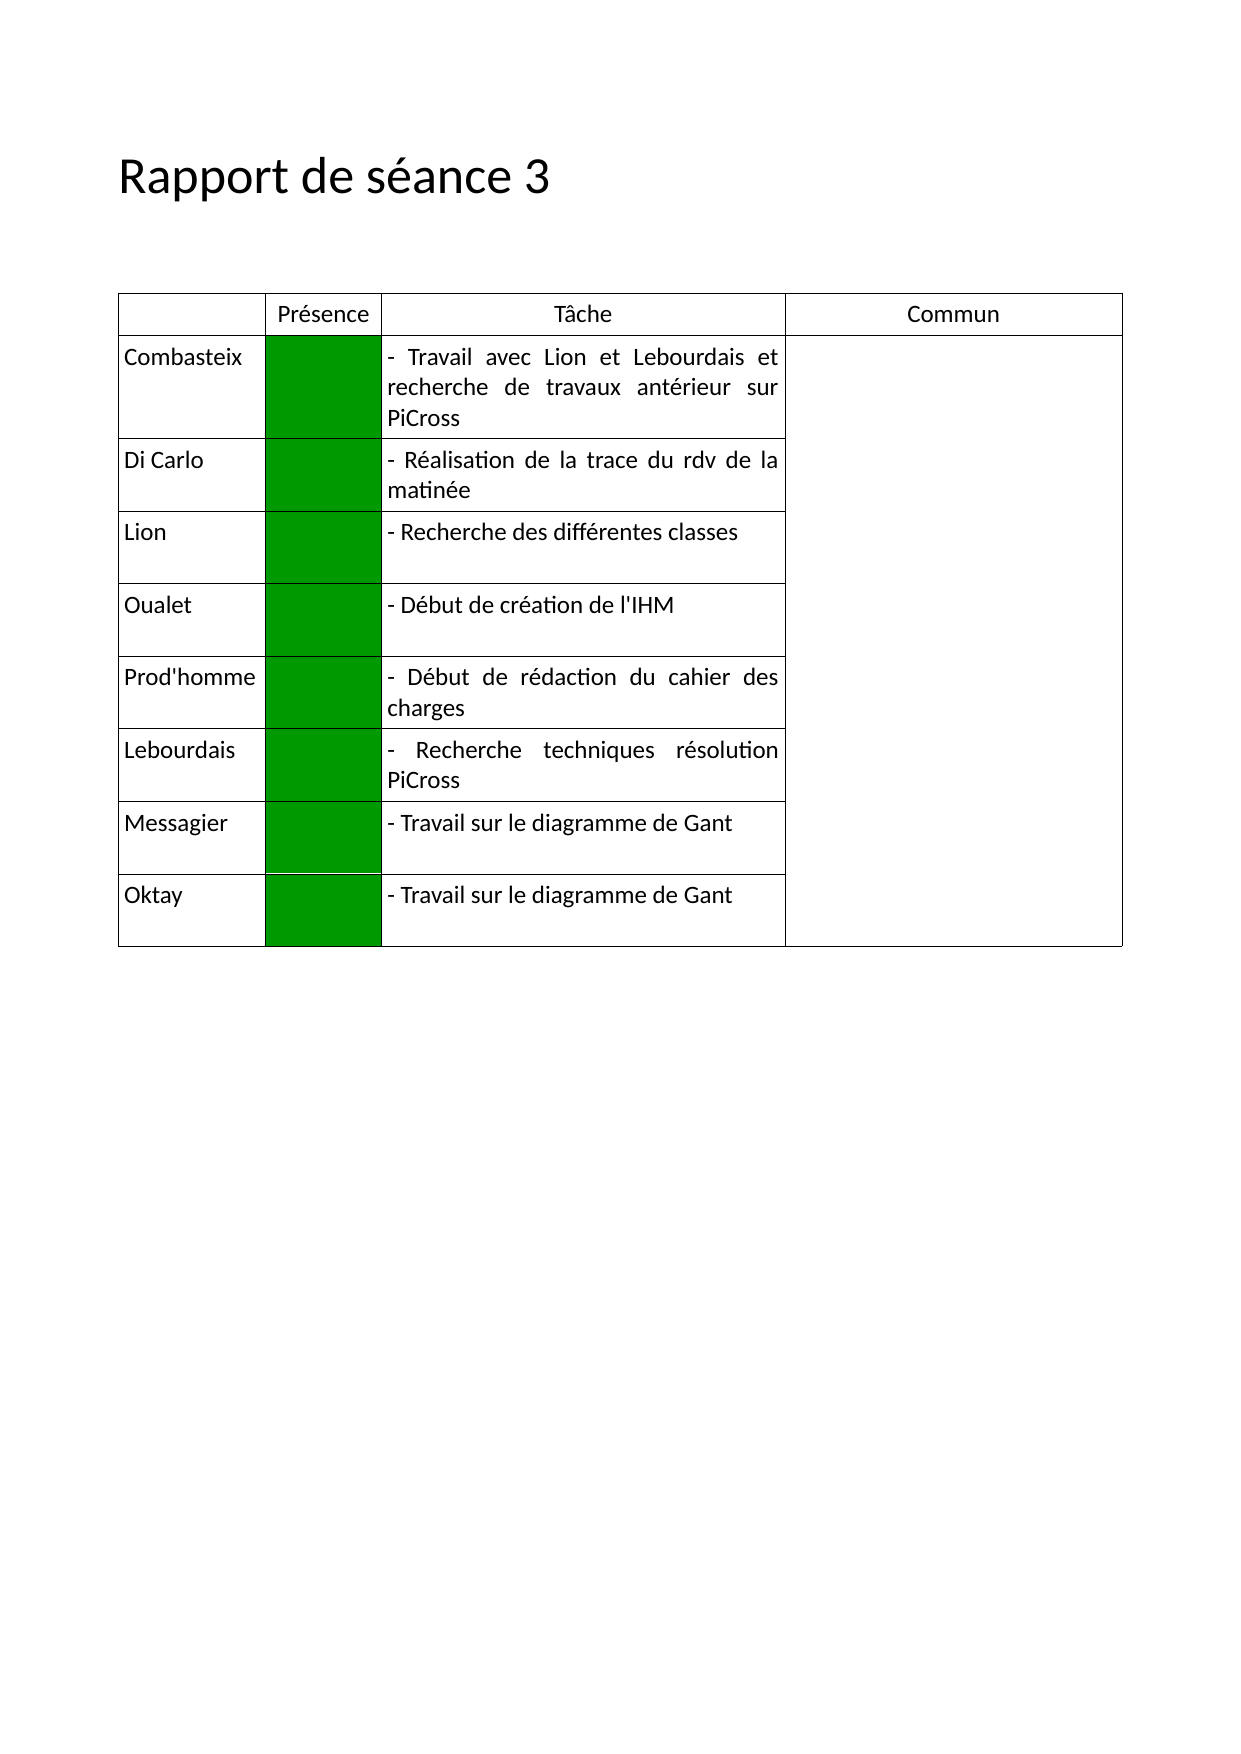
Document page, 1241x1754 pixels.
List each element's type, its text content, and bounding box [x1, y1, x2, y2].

table_cell - Réalisation de la trace du rdv de la matinée [382, 439, 785, 511]
table_cell - Travail sur le diagramme de Gant [382, 802, 785, 873]
table_header Commun [786, 294, 1122, 335]
table_cell [266, 439, 381, 511]
table_cell - Début de création de l'IHM [382, 584, 785, 656]
table_cell Oktay [119, 875, 265, 946]
table_cell - Travail sur le diagramme de Gant [382, 875, 785, 946]
table_cell Combasteix [119, 336, 265, 438]
table_cell Di Carlo [119, 439, 265, 511]
subtitle Rapport de séance 3 [118, 143, 1122, 207]
table_cell [266, 802, 381, 873]
table_cell [266, 875, 381, 946]
table_cell [266, 657, 381, 728]
table_cell [266, 336, 381, 438]
table_cell - Travail avec Lion et Lebourdais et recherche de travaux antérieur sur PiCross [382, 336, 785, 438]
table_header Tâche [382, 294, 785, 335]
table_cell Lebourdais [119, 729, 265, 801]
table_cell Oualet [119, 584, 265, 656]
table_header [119, 294, 265, 335]
table_cell - Recherche techniques résolution PiCross [382, 729, 785, 801]
table_cell - Début de rédaction du cahier des charges [382, 657, 785, 728]
table_cell Lion [119, 512, 265, 583]
table_header Présence [266, 294, 381, 335]
table_cell [786, 336, 1122, 946]
table_cell [266, 729, 381, 801]
table_cell [266, 512, 381, 583]
table_cell - Recherche des différentes classes [382, 512, 785, 583]
table_cell [266, 584, 381, 656]
table_cell Messagier [119, 802, 265, 873]
table_cell Prod'homme [119, 657, 265, 728]
